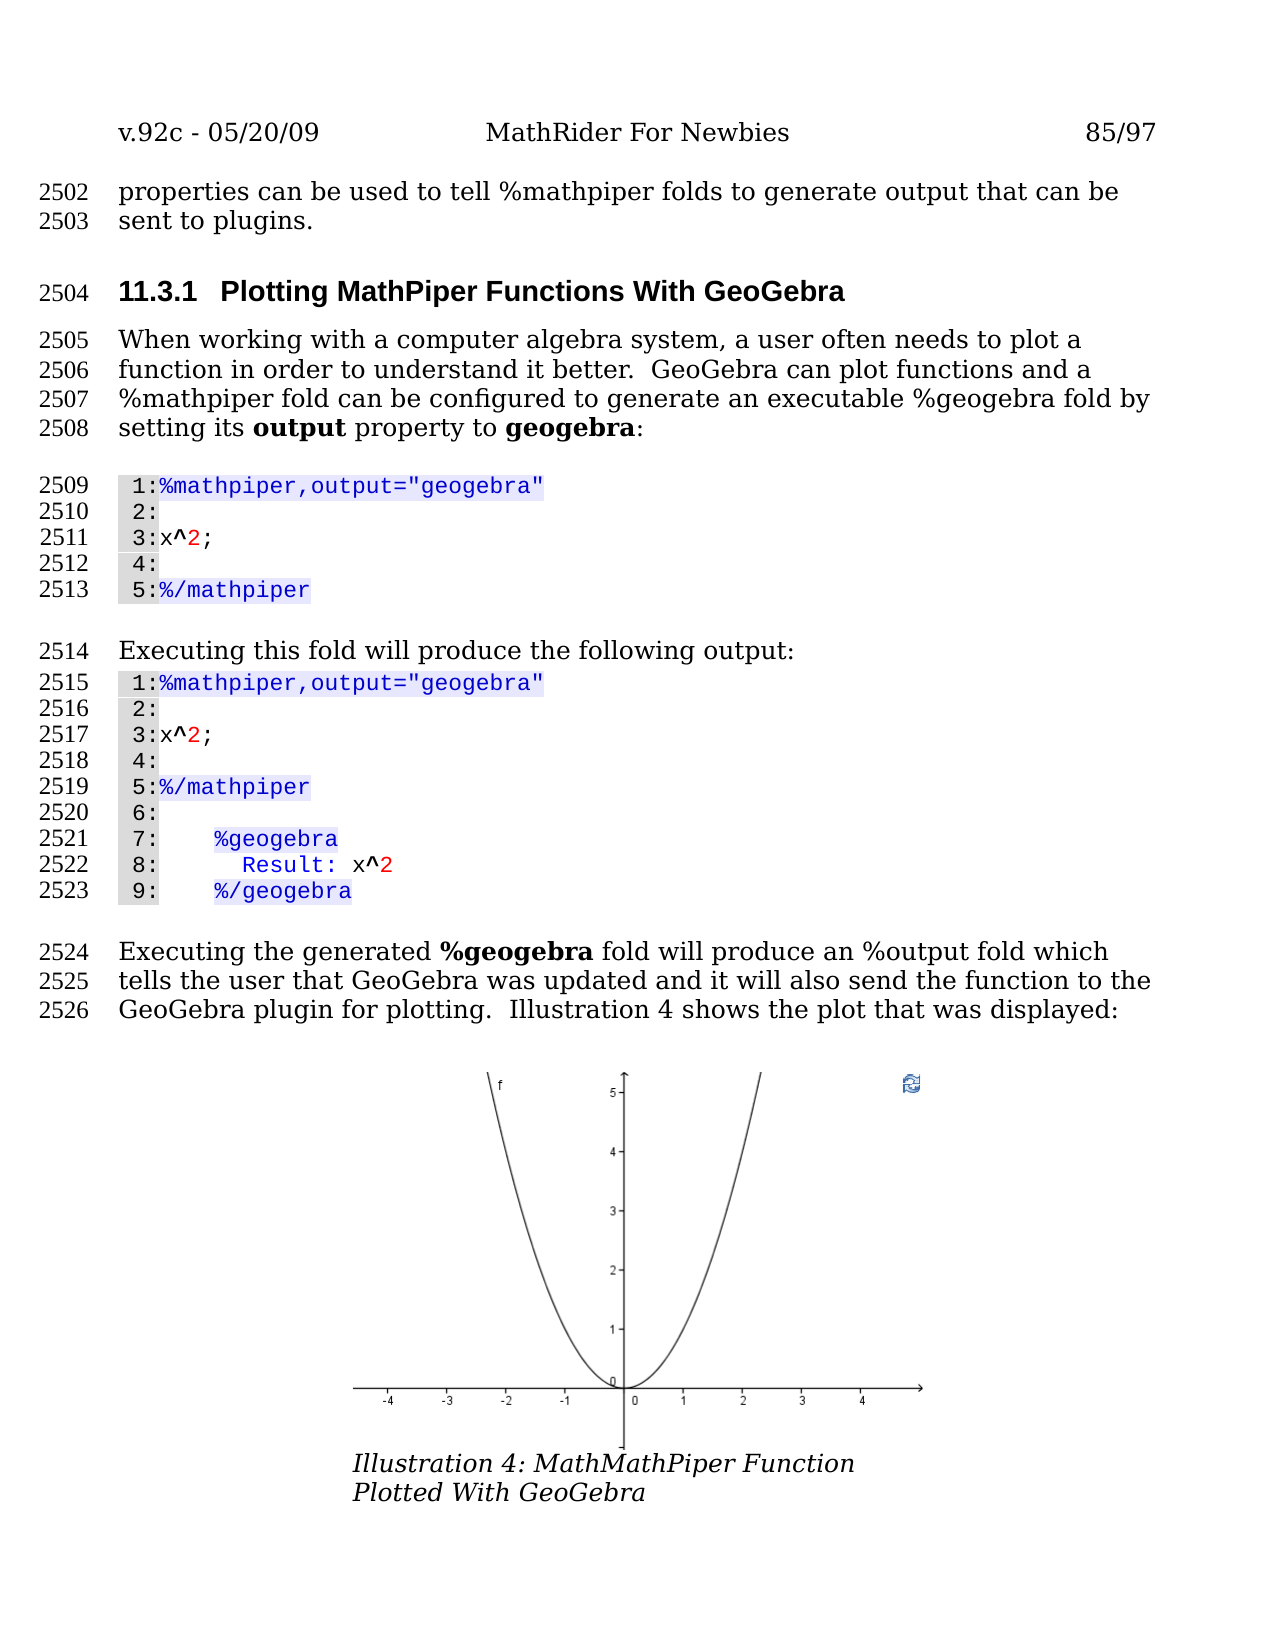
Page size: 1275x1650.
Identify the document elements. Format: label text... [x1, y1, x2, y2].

text 7: %geogebra [118, 827, 1157, 853]
text 4: [118, 749, 1157, 775]
text 2: [118, 501, 1157, 526]
text 1:%mathpiper,output="geogebra" [118, 474, 1157, 501]
text 3:x^2; [118, 723, 1157, 749]
text 5:%/mathpiper [118, 775, 1157, 801]
text 3:x^2; [118, 526, 1157, 552]
text When working with a computer algebra system, a user often needs to plot a function in order to understand it better. GeoGebra can plot functions and a %mathpiper fold can be configured to generate an executable %geogebra fold by setting its output property to geogebra: [118, 326, 1157, 443]
text 6: [118, 801, 1157, 827]
text Executing the generated %geogebra fold will produce an %output fold which tells the user that GeoGebra was updated and it will also send the function to the GeoGebra plugin for plotting. Illustration 4 shows the plot that was displayed: [118, 937, 1157, 1024]
text 8: Result: x^2 [118, 853, 1157, 879]
text Executing this fold will produce the following output: [118, 636, 1157, 665]
text 9: %/geogebra [118, 879, 1157, 905]
text Illustration 4: MathMathPiper Function Plotted With GeoGebra [353, 1450, 922, 1508]
text 1:%mathpiper,output="geogebra" [118, 671, 1157, 697]
text properties can be used to tell %mathpiper folds to generate output that can be sent to plugins. [118, 177, 1157, 235]
text 5:%/mathpiper [118, 578, 1157, 604]
text 4: [118, 552, 1157, 578]
picture [352, 1072, 923, 1450]
text 2: [118, 697, 1157, 723]
subtitle Plotting MathPiper Functions With GeoGebra [118, 274, 1157, 308]
